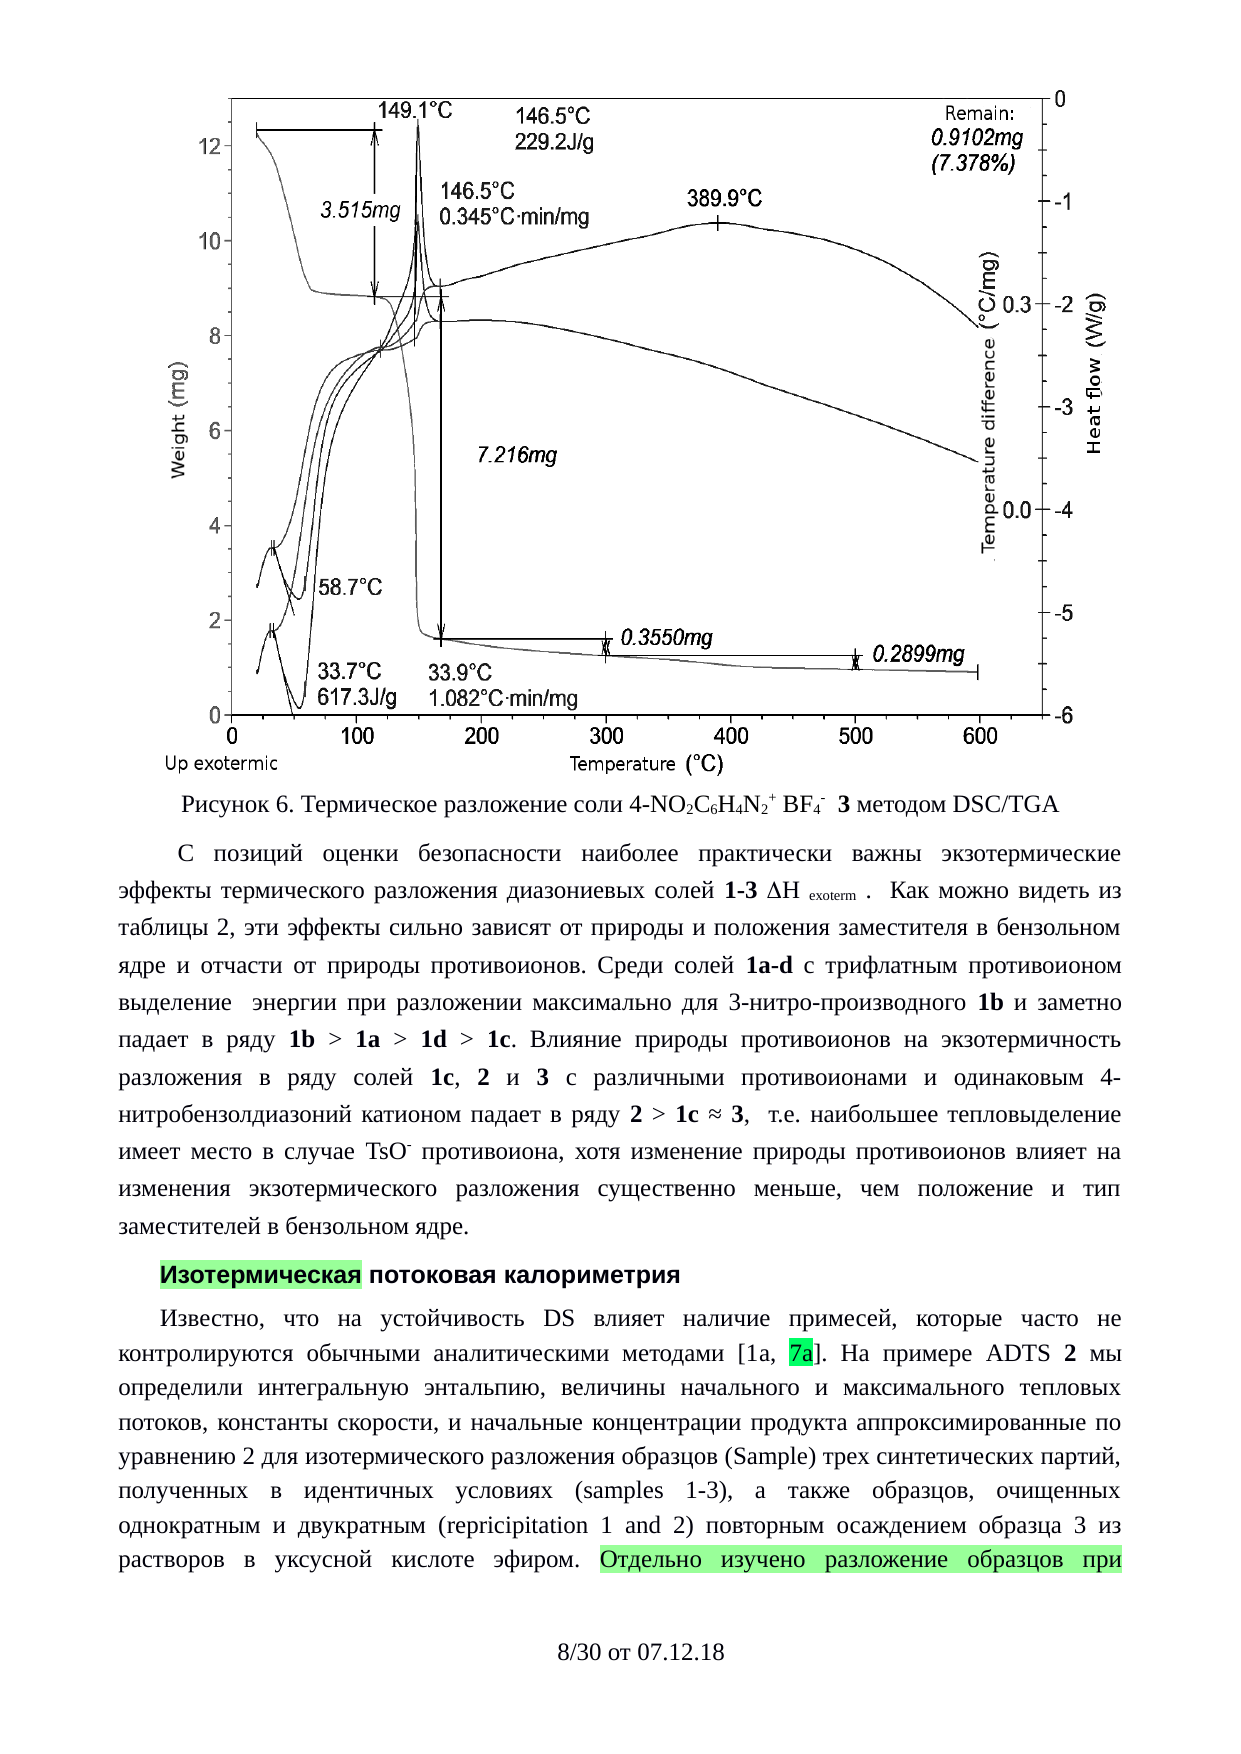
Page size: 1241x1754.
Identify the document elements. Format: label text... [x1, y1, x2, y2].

picture [133, 88, 1107, 781]
subtitle Изотермическая потоковая калориметрия [118, 1260, 1122, 1289]
text Рисунок 6. Термическое разложение соли 4-NO2С6H4N2+ BF4- 3 методом DSC/TGA [118, 789, 1122, 818]
text Известно, что на устойчивость DS влияет наличие примесей, которые часто не контролируются обычными аналитическими методами [1a, 7a]. На примере ADTS 2 мы определили интегральную энтальпию, величины начального и максимального тепловых потоков, константы скорости, и начальные концентрации продукта аппроксимированные по уравнению 2 для изотермического разложения образцов (Sample) трех синтетических партий, полученных в идентичных условиях (samples 1-3), а также образцов, очищенных однократным и двукратным (repricipitation 1 and 2) повторным осаждением образца 3 из растворов в уксусной кислоте эфиром. Отдельно изучено разложение образцов при [118, 1303, 1122, 1573]
text С позиций оценки безопасности наиболее практически важны экзотермические эффекты термического разложения диазониевых солей 1-3 DH exoterm . Как можно видеть из таблицы 2, эти эффекты сильно зависят от природы и положения заместителя в бензольном ядре и отчасти от природы противоионов. Среди солей 1a-d с трифлатным противоионом выделение энергии при разложении максимально для 3-нитро-производного 1b и заметно падает в ряду 1b > 1a > 1d > 1c. Влияние природы противоионов на экзотермичность разложения в ряду солей 1c, 2 и 3 с различными противоионами и одинаковым 4-нитробензолдиазоний катионом падает в ряду 2 > 1c ≈ 3, т.е. наибольшее тепловыделение имеет место в случае TsO- противоиона, хотя изменение природы противоионов влияет на изменения экзотермического разложения существенно меньше, чем положение и тип заместителей в бензольном ядре. [118, 838, 1122, 1239]
